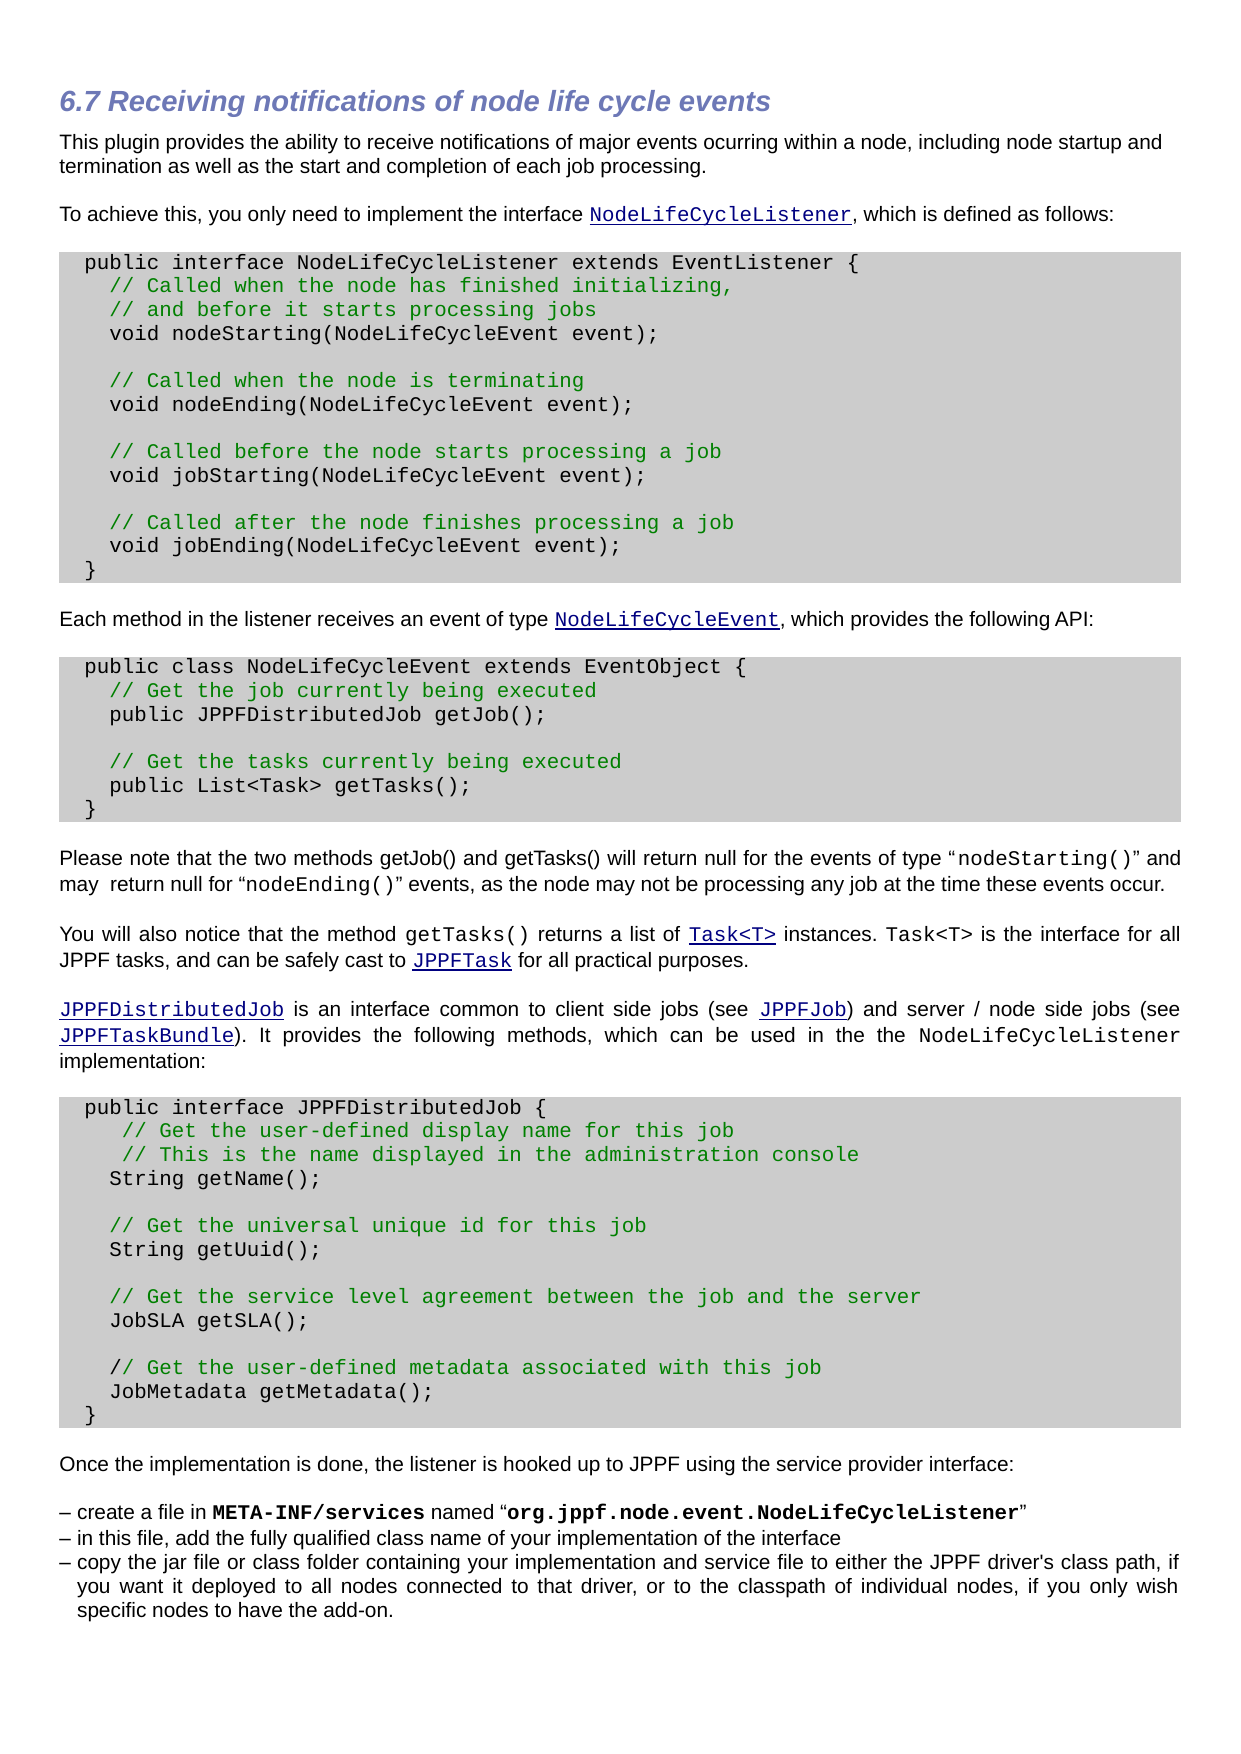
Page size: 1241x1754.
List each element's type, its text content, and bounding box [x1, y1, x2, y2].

text void nodeEnding(NodeLifeCycleEvent event); [59, 394, 1181, 417]
text public JPPFDistributedJob getJob(); [59, 704, 1181, 727]
text } [59, 559, 1181, 583]
text Each method in the listener receives an event of type NodeLifeCycleEvent, which provides the following API: [59, 607, 1181, 633]
text public class NodeLifeCycleEvent extends EventObject { [59, 657, 1181, 680]
text } [59, 1404, 1181, 1428]
text // Get the service level agreement between the job and the server [59, 1286, 1181, 1310]
text // Get the tasks currently being executed [59, 751, 1181, 775]
text // Get the universal unique id for this job [59, 1215, 1181, 1239]
text This plugin provides the ability to receive notifications of major events ocurring within a node, including node startup and termination as well as the start and completion of each job processing. [59, 130, 1181, 178]
list in this file, add the fully qualified class name of your implementation of the interface [59, 1526, 1181, 1550]
text JobMetadata getMetadata(); [59, 1381, 1181, 1404]
text JobSLA getSLA(); [59, 1310, 1181, 1333]
text You will also notice that the method getTasks() returns a list of Task<T> instances. Task<T> is the interface for all JPPF tasks, and can be safely cast to JPPFTask for all practical purposes. [59, 922, 1181, 973]
text String getName(); [59, 1168, 1181, 1191]
text // Called before the node starts processing a job [59, 441, 1181, 464]
text void jobStarting(NodeLifeCycleEvent event); [59, 464, 1181, 488]
text // Get the job currently being executed [59, 680, 1181, 704]
text void nodeStarting(NodeLifeCycleEvent event); [59, 323, 1181, 346]
text } [59, 798, 1181, 822]
text public List<Task> getTasks(); [59, 775, 1181, 798]
text // Called after the node finishes processing a job [59, 512, 1181, 536]
subtitle Receiving notifications of node life cycle events [59, 84, 1181, 118]
text // Get the user-defined metadata associated with this job [59, 1357, 1181, 1381]
text // Called when the node is terminating [59, 370, 1181, 394]
text Please note that the two methods getJob() and getTasks() will return null for the events of type “nodeStarting()” and may return null for “nodeEnding()” events, as the node may not be processing any job at the time these events occur. [59, 846, 1181, 898]
text public interface NodeLifeCycleListener extends EventListener { [59, 252, 1181, 275]
text void jobEnding(NodeLifeCycleEvent event); [59, 536, 1181, 559]
text // This is the name displayed in the administration console [59, 1144, 1181, 1168]
text JPPFDistributedJob is an interface common to client side jobs (see JPPFJob) and server / node side jobs (see JPPFTaskBundle). It provides the following methods, which can be used in the the NodeLifeCycleListener implementation: [59, 997, 1181, 1073]
list create a file in META-INF/services named “org.jppf.node.event.NodeLifeCycleListener” [59, 1500, 1181, 1526]
text // Get the user-defined display name for this job [59, 1121, 1181, 1144]
text // and before it starts processing jobs [59, 299, 1181, 323]
text To achieve this, you only need to implement the interface NodeLifeCycleListener, which is defined as follows: [59, 202, 1181, 228]
text Once the implementation is done, the listener is hooked up to JPPF using the service provider interface: [59, 1452, 1181, 1476]
list copy the jar file or class folder containing your implementation and service file to either the JPPF driver's class path, if you want it deployed to all nodes connected to that driver, or to the classpath of individual nodes, if you only wish specific nodes to have the add-on. [59, 1550, 1181, 1622]
text String getUuid(); [59, 1239, 1181, 1262]
text // Called when the node has finished initializing, [59, 275, 1181, 299]
text public interface JPPFDistributedJob { [59, 1097, 1181, 1121]
